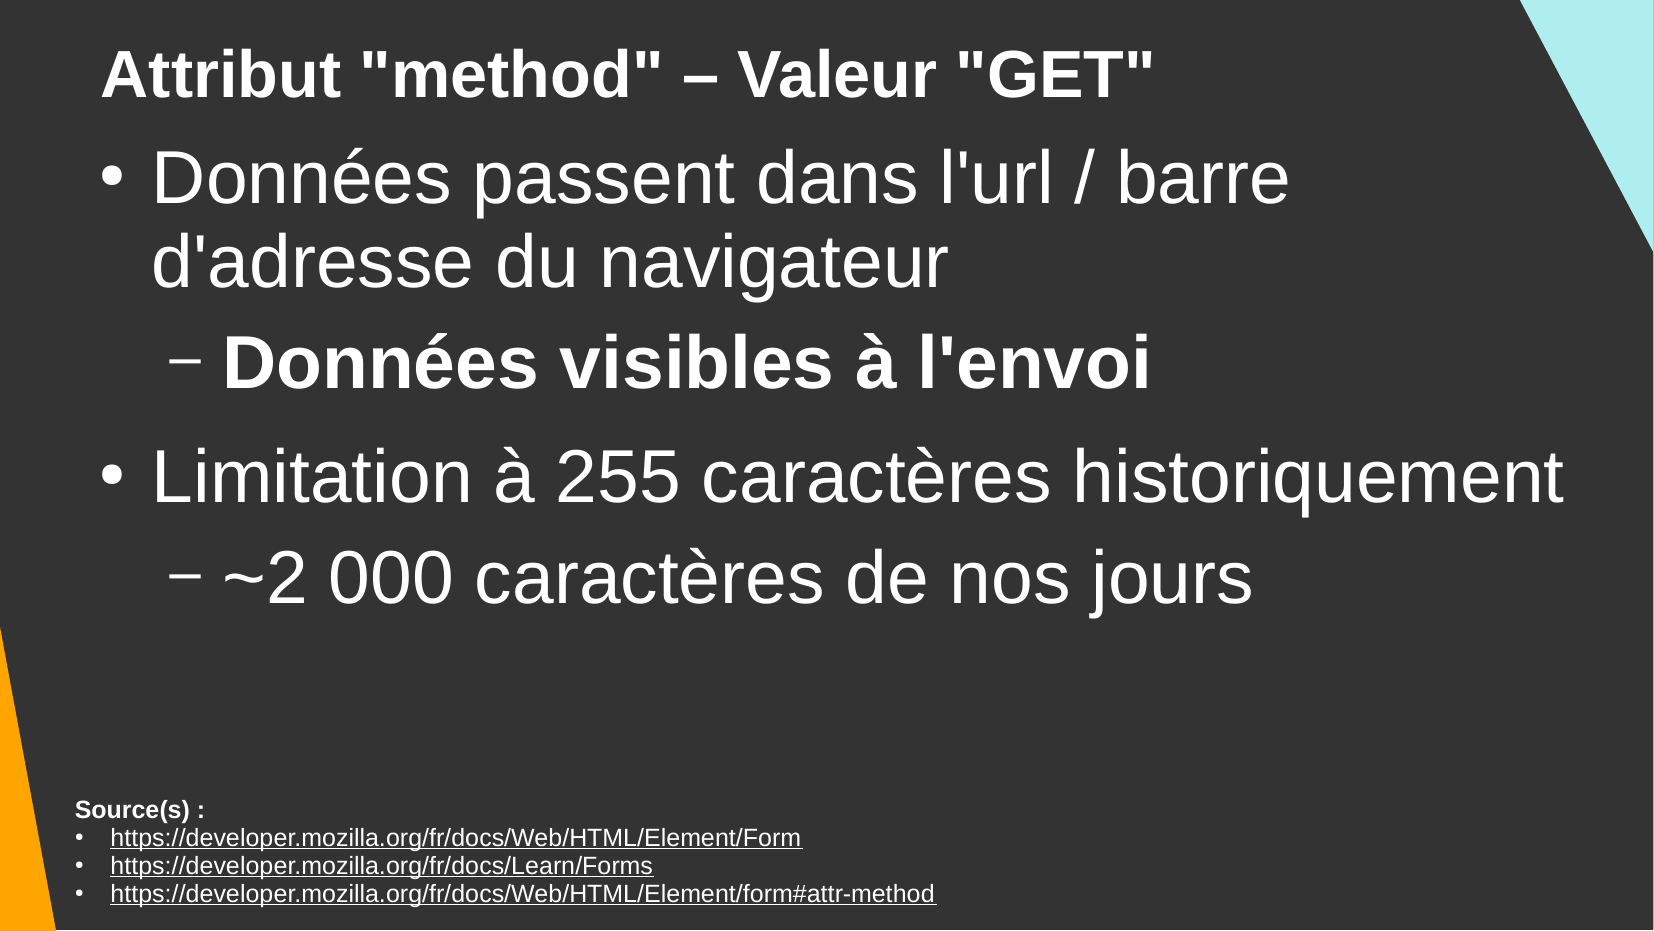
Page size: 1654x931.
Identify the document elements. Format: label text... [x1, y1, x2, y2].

title Attribut "method" – Valeur "GET" [82, 37, 1571, 114]
text_box [0, 626, 57, 931]
list Données passent dans l'url / barre d'adresse du navigateur Données visibles à l'envoi Limitation à 255 caractères historiquement ~2 000 caractères de nos jours [80, 135, 1605, 789]
text_box Source(s) : https://developer.mozilla.org/fr/docs/Web/HTML/Element/Form https://developer.mozilla.org/fr/docs/Learn/Forms https://developer.mozilla.org/fr/docs/Web/HTML/Element/form#attr-method [60, 788, 1546, 916]
text_box [1519, 0, 1654, 254]
